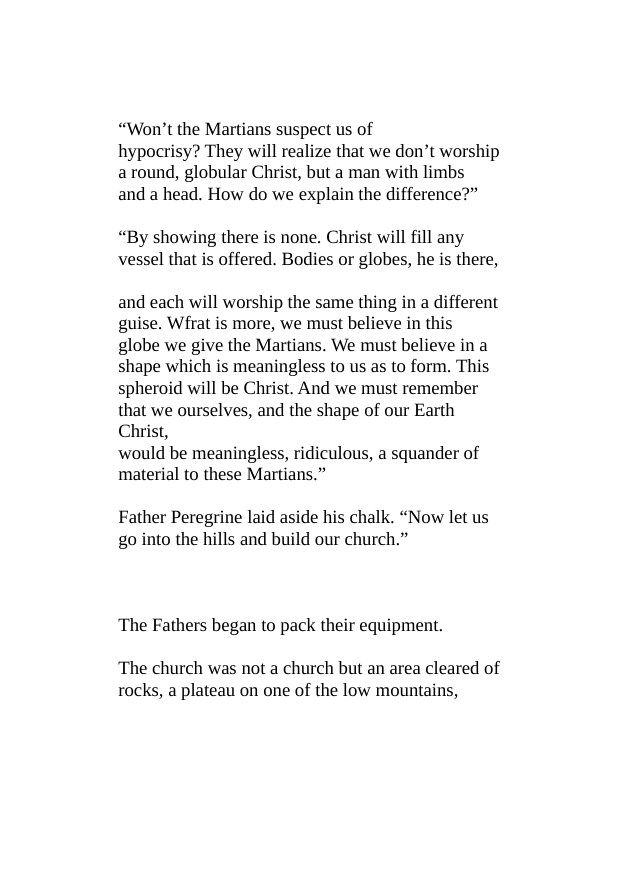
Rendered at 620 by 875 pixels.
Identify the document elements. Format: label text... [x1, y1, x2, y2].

text “Won’t the Martians suspect us of hypocrisy? They will realize that we don’t worship a round, globular Christ, but a man with limbs and a head. How do we explain the difference?” “By showing there is none. Christ will fill any vessel that is offered. Bodies or globes, he is there, and each will worship the same thing in a different guise. Wfrat is more, we must believe in this globe we give the Martians. We must believe in a shape which is meaningless to us as to form. This spheroid will be Christ. And we must remember that we ourselves, and the shape of our Earth Christ, would be meaningless, ridiculous, a squander of material to these Martians.” Father Peregrine laid aside his chalk. “Now let us go into the hills and build our church.” The Fathers began to pack their equipment. The church was not a church but an area cleared of rocks, a plateau on one of the low mountains, [118, 118, 501, 700]
